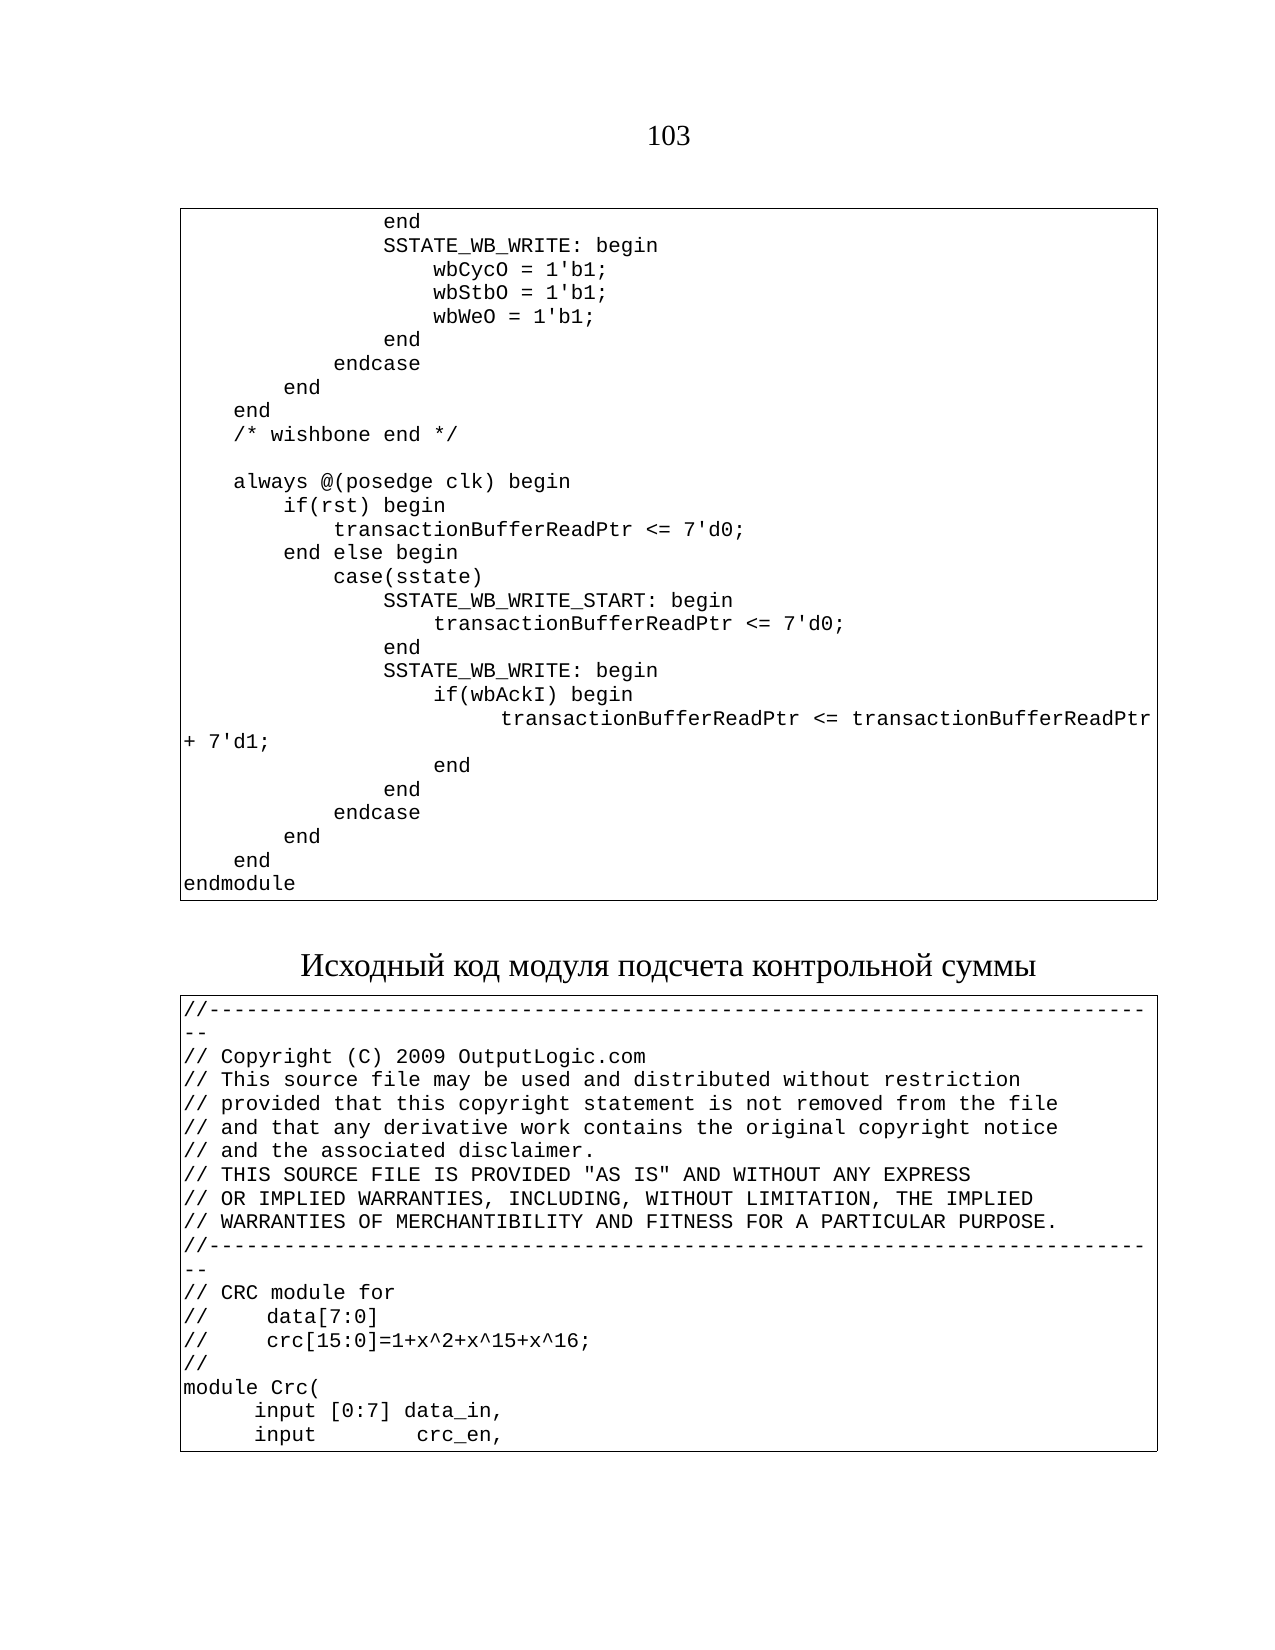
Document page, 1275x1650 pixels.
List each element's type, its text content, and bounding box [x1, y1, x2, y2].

text endmodule [181, 870, 1157, 900]
text input [0:7] data_in, [181, 1397, 1157, 1421]
text // provided that this copyright statement is not removed from the file [181, 1090, 1157, 1114]
text wbStbO = 1'b1; [181, 279, 1157, 303]
text // and the associated disclaimer. [181, 1137, 1157, 1161]
text //----------------------------------------------------------------------------- [181, 996, 1157, 1043]
text SSTATE_WB_WRITE_START: begin [181, 586, 1157, 610]
text // CRC module for [181, 1279, 1157, 1303]
text end [181, 374, 1157, 397]
text SSTATE_WB_WRITE: begin [181, 657, 1157, 681]
text input crc_en, [181, 1421, 1157, 1451]
text transactionBufferReadPtr <= 7'd0; [181, 516, 1157, 539]
text module Crc( [181, 1374, 1157, 1397]
text // This source file may be used and distributed without restriction [181, 1066, 1157, 1090]
text if(rst) begin [181, 492, 1157, 516]
text end [181, 752, 1157, 776]
text transactionBufferReadPtr <= 7'd0; [181, 610, 1157, 634]
text // THIS SOURCE FILE IS PROVIDED "AS IS" AND WITHOUT ANY EXPRESS [181, 1161, 1157, 1184]
text case(sstate) [181, 563, 1157, 586]
text end [181, 634, 1157, 657]
text // crc[15:0]=1+x^2+x^15+x^16; [181, 1326, 1157, 1350]
text end [181, 326, 1157, 350]
text end else begin [181, 539, 1157, 563]
text always @(posedge clk) begin [181, 468, 1157, 492]
text transactionBufferReadPtr <= transactionBufferReadPtr + 7'd1; [181, 705, 1157, 752]
text endcase [181, 350, 1157, 374]
text end [181, 847, 1157, 870]
text wbWeO = 1'b1; [181, 303, 1157, 326]
text // Copyright (C) 2009 OutputLogic.com [181, 1043, 1157, 1066]
text end [181, 397, 1157, 421]
text SSTATE_WB_WRITE: begin [181, 232, 1157, 255]
text // OR IMPLIED WARRANTIES, INCLUDING, WITHOUT LIMITATION, THE IMPLIED [181, 1184, 1157, 1208]
text /* wishbone end */ [181, 421, 1157, 448]
text //----------------------------------------------------------------------------- [181, 1232, 1157, 1279]
text // [181, 1350, 1157, 1374]
text if(wbAckI) begin [181, 681, 1157, 705]
text end [181, 776, 1157, 799]
text // WARRANTIES OF MERCHANTIBILITY AND FITNESS FOR A PARTICULAR PURPOSE. [181, 1208, 1157, 1232]
text wbCycO = 1'b1; [181, 255, 1157, 279]
subtitle Исходный код модуля подсчета контрольной суммы [180, 945, 1157, 983]
text endcase [181, 799, 1157, 823]
text // data[7:0] [181, 1303, 1157, 1326]
text end [181, 823, 1157, 847]
text end [181, 209, 1157, 232]
text // and that any derivative work contains the original copyright notice [181, 1114, 1157, 1137]
